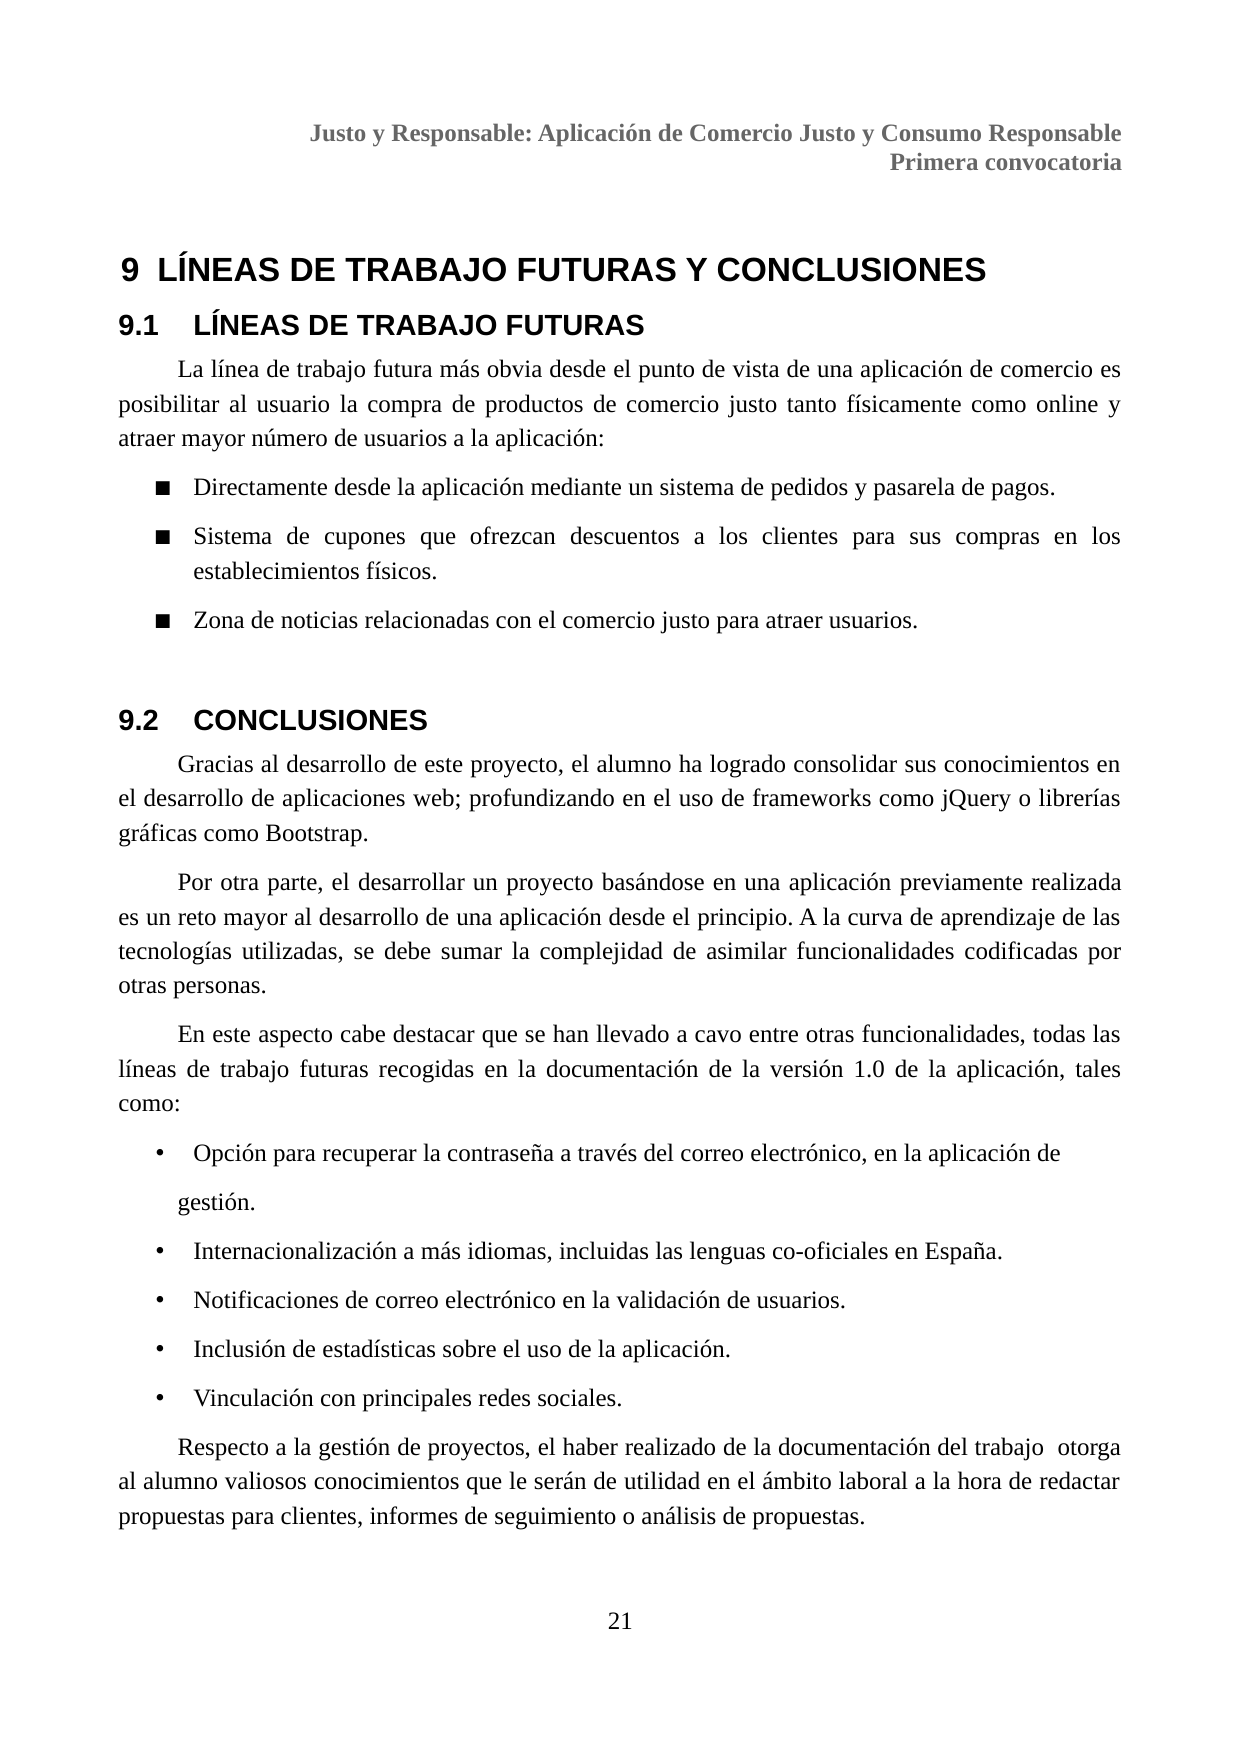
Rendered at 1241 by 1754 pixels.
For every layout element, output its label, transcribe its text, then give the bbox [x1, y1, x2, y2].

text Gracias al desarrollo de este proyecto, el alumno ha logrado consolidar sus conocimientos en el desarrollo de aplicaciones web; profundizando en el uso de frameworks como jQuery o librerías gráficas como Bootstrap. [118, 749, 1122, 847]
list Directamente desde la aplicación mediante un sistema de pedidos y pasarela de pagos. [156, 472, 1122, 501]
subtitle LÍNEAS DE TRABAJO FUTURAS [118, 308, 1122, 342]
list Vinculación con principales redes sociales. [156, 1383, 1122, 1412]
list Internacionalización a más idiomas, incluidas las lenguas co-oficiales en España. [156, 1236, 1122, 1264]
list Sistema de cupones que ofrezcan descuentos a los clientes para sus compras en los establecimientos físicos. [156, 521, 1122, 584]
text gestión. [118, 1187, 1122, 1215]
text Respecto a la gestión de proyectos, el haber realizado de la documentación del trabajo otorga al alumno valiosos conocimientos que le serán de utilidad en el ámbito laboral a la hora de redactar propuestas para clientes, informes de seguimiento o análisis de propuestas. [118, 1432, 1122, 1530]
text Por otra parte, el desarrollar un proyecto basándose en una aplicación previamente realizada es un reto mayor al desarrollo de una aplicación desde el principio. A la curva de aprendizaje de las tecnologías utilizadas, se debe sumar la complejidad de asimilar funcionalidades codificadas por otras personas. [118, 867, 1122, 999]
list Zona de noticias relacionadas con el comercio justo para atraer usuarios. [156, 605, 1122, 634]
subtitle LÍNEAS DE TRABAJO FUTURAS Y CONCLUSIONES [121, 234, 1122, 294]
list Opción para recuperar la contraseña a través del correo electrónico, en la aplicación de [156, 1138, 1122, 1166]
list Inclusión de estadísticas sobre el uso de la aplicación. [156, 1334, 1122, 1363]
text En este aspecto cabe destacar que se han llevado a cavo entre otras funcionalidades, todas las líneas de trabajo futuras recogidas en la documentación de la versión 1.0 de la aplicación, tales como: [118, 1019, 1122, 1117]
text La línea de trabajo futura más obvia desde el punto de vista de una aplicación de comercio es posibilitar al usuario la compra de productos de comercio justo tanto físicamente como online y atraer mayor número de usuarios a la aplicación: [118, 354, 1122, 452]
list Notificaciones de correo electrónico en la validación de usuarios. [156, 1285, 1122, 1313]
subtitle CONCLUSIONES [118, 703, 1122, 737]
